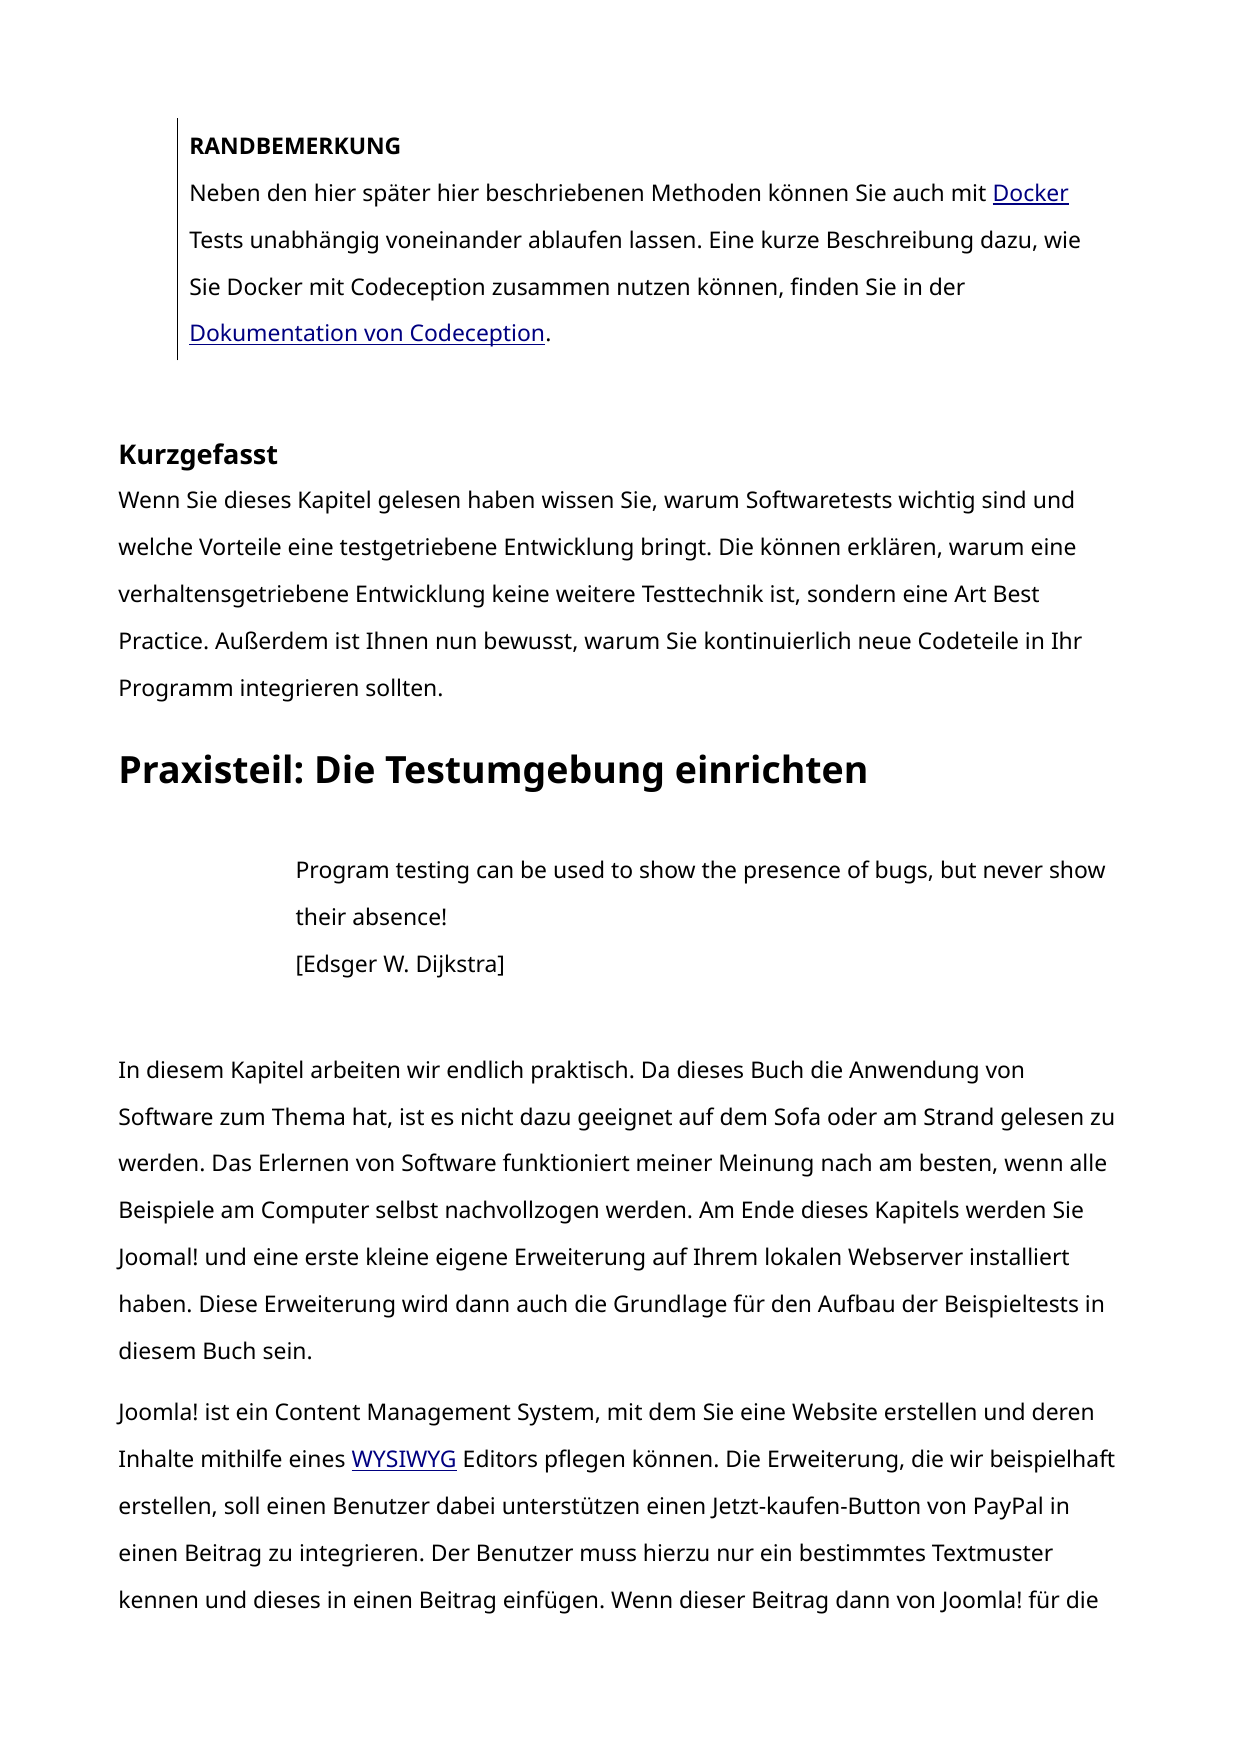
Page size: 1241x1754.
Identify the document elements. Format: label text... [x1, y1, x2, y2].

text Joomla! ist ein Content Management System, mit dem Sie eine Website erstellen und deren Inhalte mithilfe eines WYSIWYG Editors pflegen können. Die Erweiterung, die wir beispielhaft erstellen, soll einen Benutzer dabei unterstützen einen Jetzt-kaufen-Button von PayPal in einen Beitrag zu integrieren. Der Benutzer muss hierzu nur ein bestimmtes Textmuster kennen und dieses in einen Beitrag einfügen. Wenn dieser Beitrag dann von Joomla! für die [118, 1396, 1122, 1615]
subtitle Kurzgefasst [118, 435, 1122, 472]
text RANDBEMERKUNG Neben den hier später hier beschriebenen Methoden können Sie auch mit Docker Tests unabhängig voneinander ablaufen lassen. Eine kurze Beschreibung dazu, wie Sie Docker mit Codeception zusammen nutzen können, finden Sie in der Dokumentation von Codeception. [178, 118, 1122, 360]
subtitle Praxisteil: Die Testumgebung einrichten [118, 744, 1122, 795]
text Wenn Sie dieses Kapitel gelesen haben wissen Sie, warum Softwaretests wichtig sind und welche Vorteile eine testgetriebene Entwicklung bringt. Die können erklären, warum eine verhaltensgetriebene Entwicklung keine weitere Testtechnik ist, sondern eine Art Best Practice. Außerdem ist Ihnen nun bewusst, warum Sie kontinuierlich neue Codeteile in Ihr Programm integrieren sollten. [118, 484, 1122, 703]
text In diesem Kapitel arbeiten wir endlich praktisch. Da dieses Buch die Anwendung von Software zum Thema hat, ist es nicht dazu geeignet auf dem Sofa oder am Strand gelesen zu werden. Das Erlernen von Software funktioniert meiner Meinung nach am besten, wenn alle Beispiele am Computer selbst nachvollzogen werden. Am Ende dieses Kapitels werden Sie Joomal! und eine erste kleine eigene Erweiterung auf Ihrem lokalen Webserver installiert haben. Diese Erweiterung wird dann auch die Grundlage für den Aufbau der Beispieltests in diesem Buch sein. [118, 1054, 1122, 1366]
text Program testing can be used to show the presence of bugs, but never show their absence! [Edsger W. Dijkstra] [295, 854, 1122, 979]
